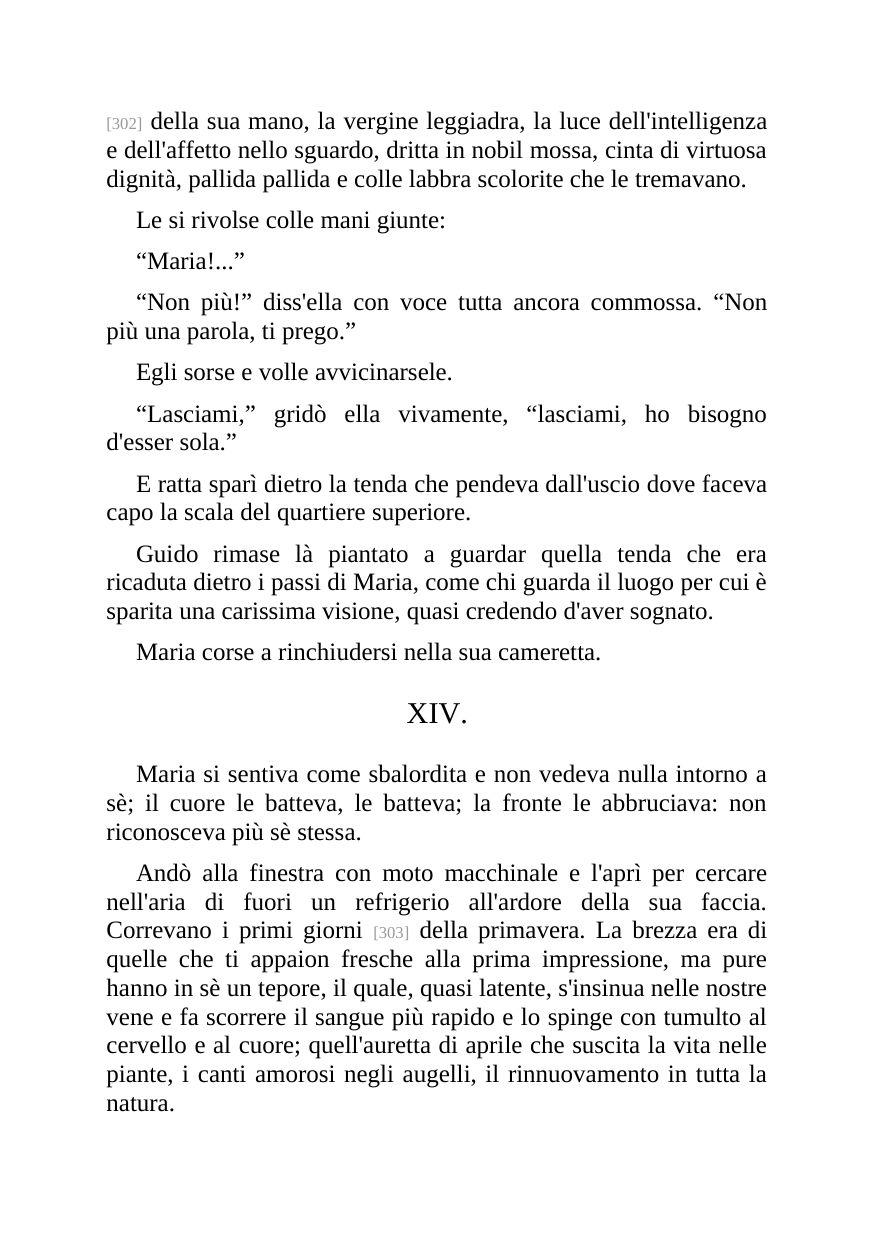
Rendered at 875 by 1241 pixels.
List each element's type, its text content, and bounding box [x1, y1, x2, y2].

subtitle XIV. [106, 695, 768, 730]
text Maria si sentiva come sbalordita e non vedeva nulla intorno a sè; il cuore le batteva, le batteva; la fronte le abbruciava: non riconosceva più sè stessa. [106, 759, 768, 846]
text “Lasciami,” gridò ella vivamente, “lasciami, ho bisogno d'esser sola.” [106, 399, 768, 456]
text Guido rimase là piantato a guardar quella tenda che era ricaduta dietro i passi di Maria, come chi guarda il luogo per cui è sparita una carissima visione, quasi credendo d'aver sognato. [106, 539, 768, 625]
text “Maria!...” [106, 246, 768, 275]
text Maria corse a rinchiudersi nella sua cameretta. [106, 637, 768, 666]
text E ratta sparì dietro la tenda che pendeva dall'uscio dove faceva capo la scala del quartiere superiore. [106, 469, 768, 526]
text Andò alla finestra con moto macchinale e l'aprì per cercare nell'aria di fuori un refrigerio all'ardore della sua faccia. Correvano i primi giorni [303] della primavera. La brezza era di quelle che ti appaion fresche alla prima impressione, ma pure hanno in sè un tepore, il quale, quasi latente, s'insinua nelle nostre vene e fa scorrere il sangue più rapido e lo spinge con tumulto al cervello e al cuore; quell'auretta di aprile che suscita la vita nelle piante, i canti amorosi negli augelli, il rinnuovamento in tutta la natura. [106, 858, 768, 1117]
text Le si rivolse colle mani giunte: [106, 205, 768, 234]
text “Non più!” diss'ella con voce tutta ancora commossa. “Non più una parola, ti prego.” [106, 287, 768, 345]
text [302] della sua mano, la vergine leggiadra, la luce dell'intelligenza e dell'affetto nello sguardo, dritta in nobil mossa, cinta di virtuosa dignità, pallida pallida e colle labbra scolorite che le tremavano. [106, 106, 768, 192]
text Egli sorse e volle avvicinarsele. [106, 357, 768, 386]
